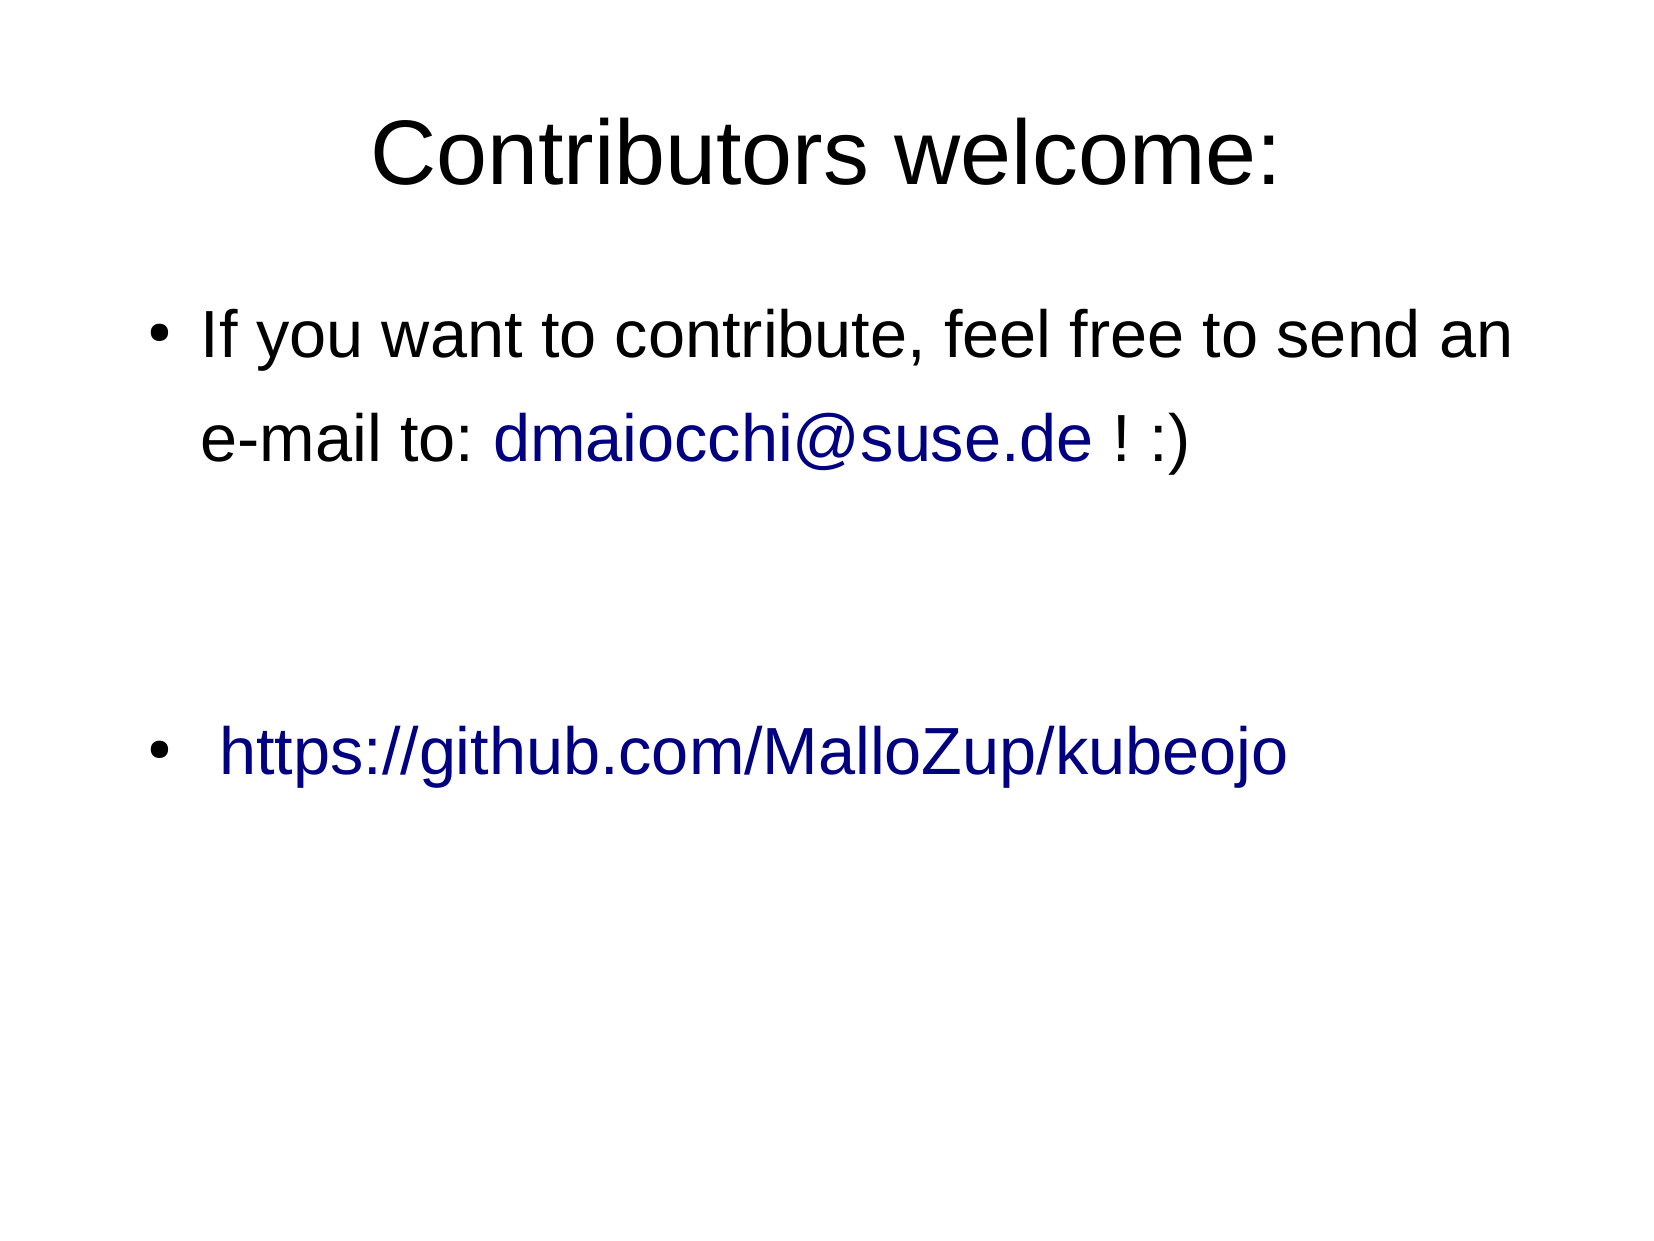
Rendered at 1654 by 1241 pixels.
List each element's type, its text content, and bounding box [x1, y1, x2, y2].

title Contributors welcome: [82, 49, 1571, 257]
list If you want to contribute, feel free to send an e-mail to: dmaiocchi@suse.de ! :) https://github.com/MalloZup/kubeojo [129, 296, 1619, 1016]
